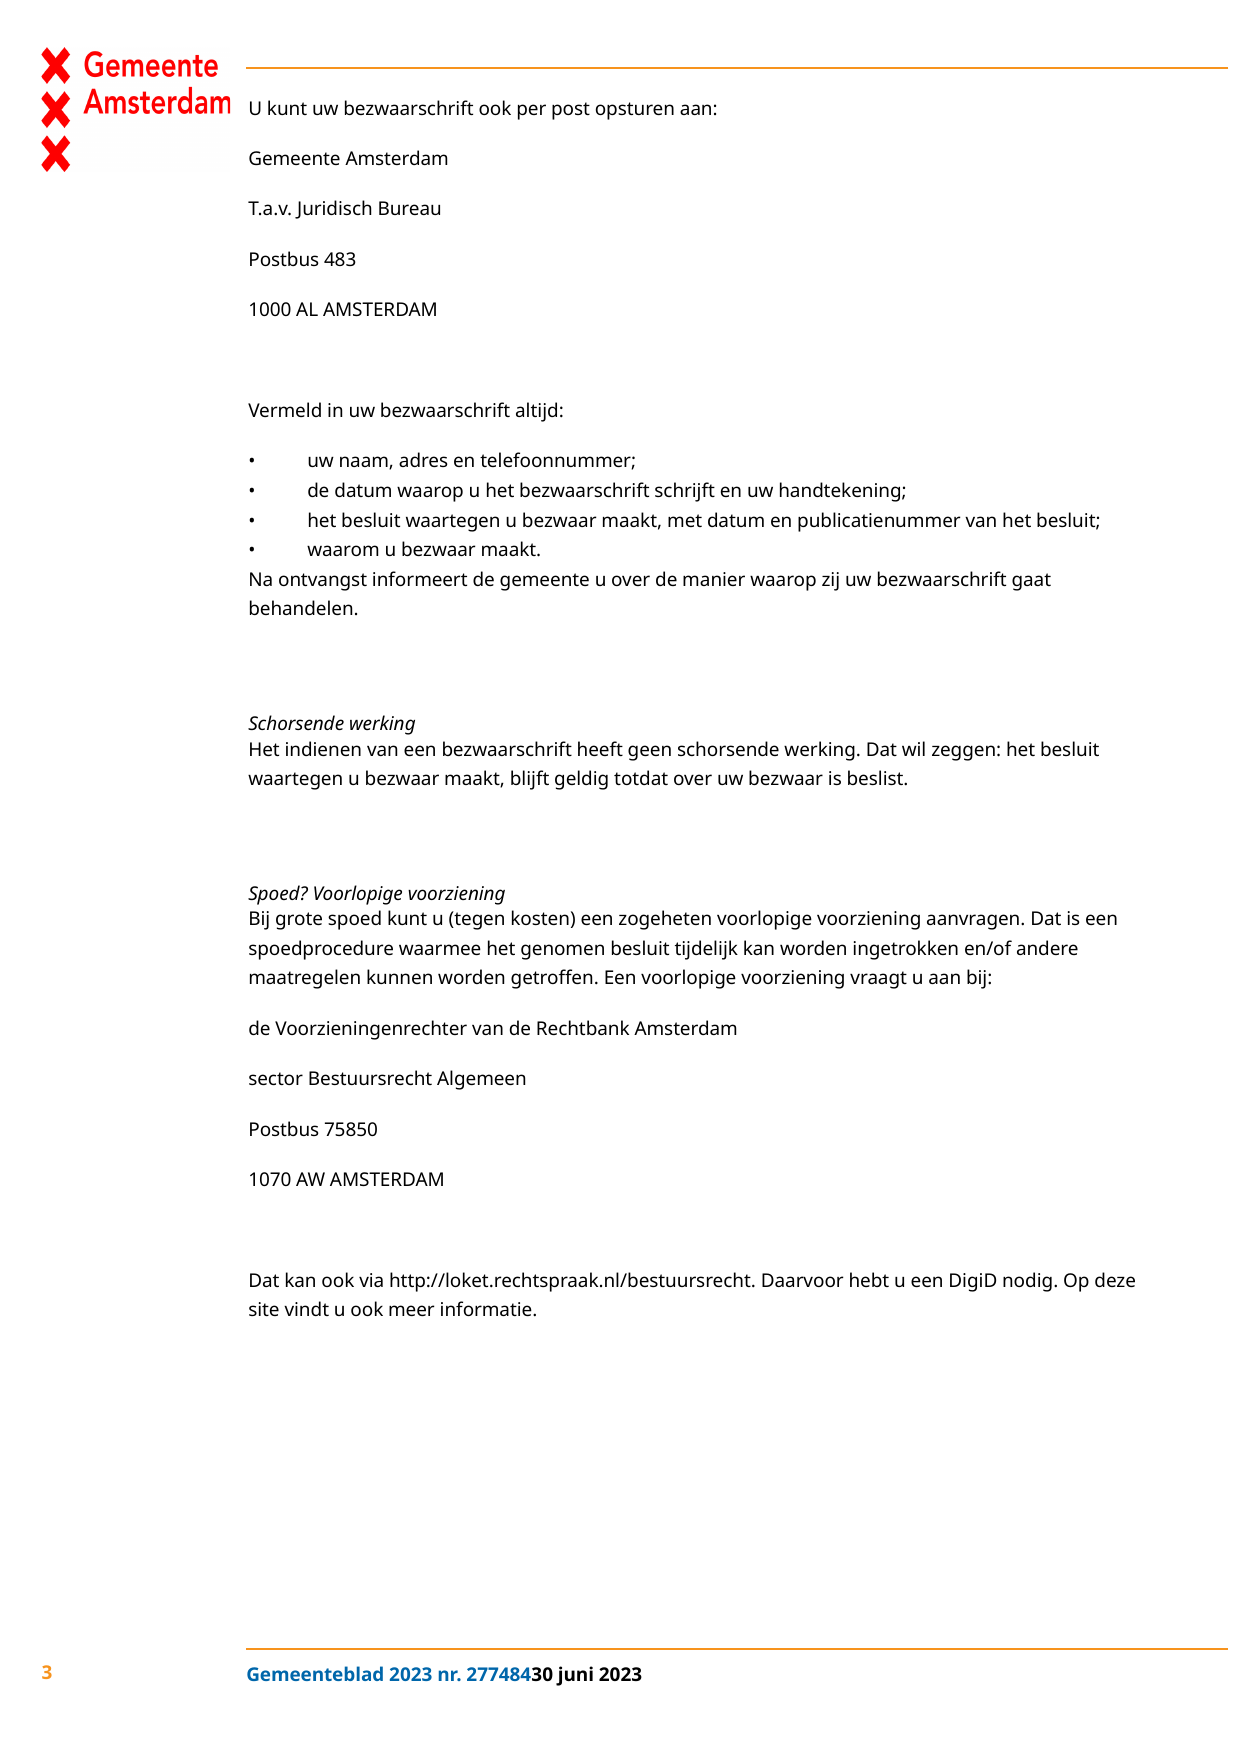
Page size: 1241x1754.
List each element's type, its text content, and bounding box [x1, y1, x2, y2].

list uw naam, adres en telefoonnummer; [248, 448, 1152, 473]
text Het indienen van een bezwaarschrift heeft geen schorsende werking. Dat wil zeggen: het besluit waartegen u bezwaar maakt, blijft geldig totdat over uw bezwaar is beslist. [248, 736, 1152, 791]
text sector Bestuursrecht Algemeen [248, 1065, 1152, 1091]
picture [41, 47, 231, 172]
text Postbus 75850 [248, 1116, 1152, 1142]
text Spoed? Voorlopige voorziening [248, 880, 1152, 905]
text 1000 AL AMSTERDAM [248, 296, 1152, 322]
text Schorsende werking [248, 710, 1152, 736]
text Dat kan ook via http://loket.rechtspraak.nl/bestuursrecht. Daarvoor hebt u een DigiD nodig. Op deze site vindt u ook meer informatie. [248, 1267, 1152, 1322]
text T.a.v. Juridisch Bureau [248, 196, 1152, 221]
list de datum waarop u het bezwaarschrift schrijft en uw handtekening; [248, 477, 1152, 503]
text 1070 AW AMSTERDAM [248, 1166, 1152, 1192]
text Vermeld in uw bezwaarschrift altijd: [248, 397, 1152, 423]
list het besluit waartegen u bezwaar maakt, met datum en publicatienummer van het besluit; [248, 507, 1152, 533]
text Na ontvangst informeert de gemeente u over de manier waarop zij uw bezwaarschrift gaat behandelen. [248, 566, 1152, 621]
text Postbus 483 [248, 246, 1152, 272]
text U kunt uw bezwaarschrift ook per post opsturen aan: [248, 95, 1152, 121]
text de Voorzieningenrechter van de Rechtbank Amsterdam [248, 1015, 1152, 1041]
list waarom u bezwaar maakt. [248, 536, 1152, 562]
text Gemeente Amsterdam [248, 145, 1152, 171]
text Bij grote spoed kunt u (tegen kosten) een zogeheten voorlopige voorziening aanvragen. Dat is een spoedprocedure waarmee het genomen besluit tijdelijk kan worden ingetrokken en/of andere maatregelen kunnen worden getroffen. Een voorlopige voorziening vraagt u aan bij: [248, 905, 1152, 990]
